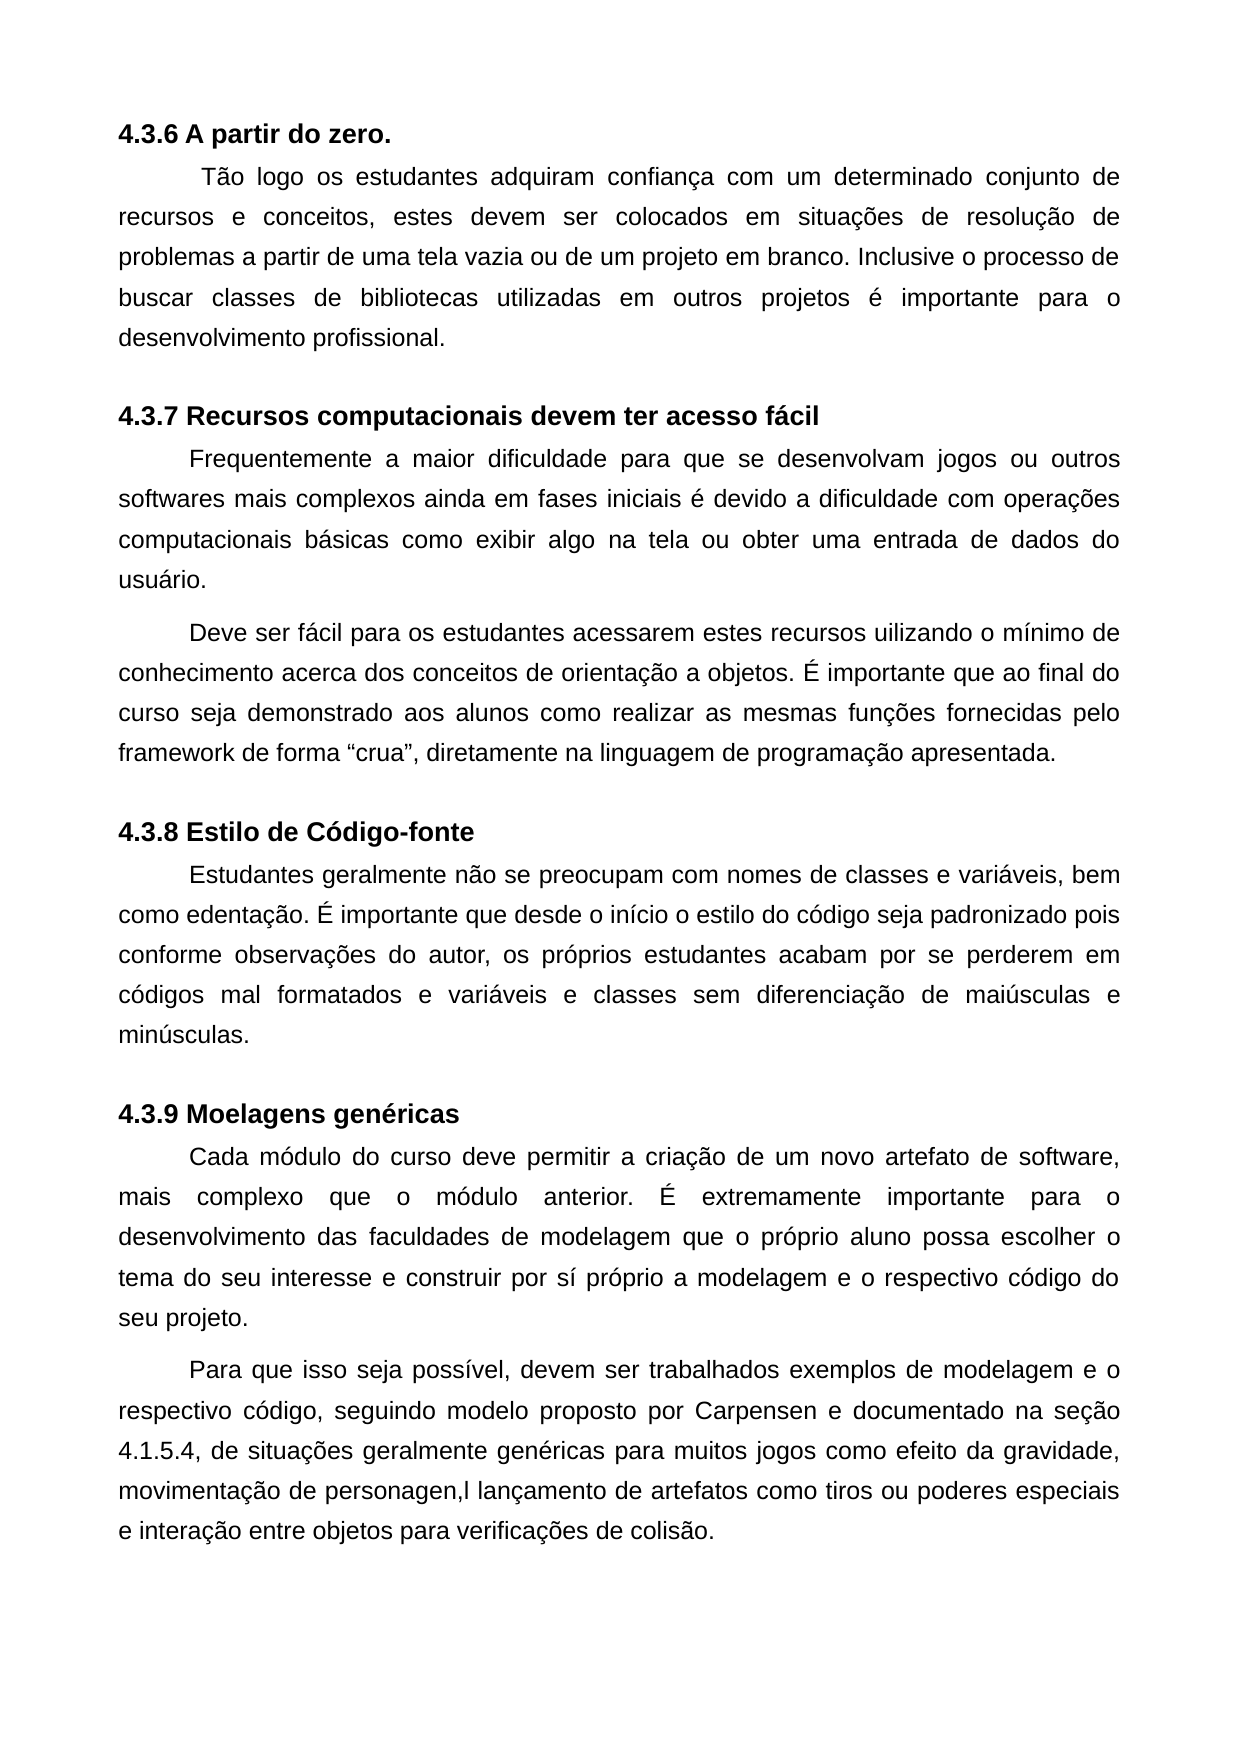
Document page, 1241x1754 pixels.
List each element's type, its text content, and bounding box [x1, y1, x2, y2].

subtitle 4.3.6 A partir do zero. [118, 118, 1122, 149]
subtitle 4.3.7 Recursos computacionais devem ter acesso fácil [118, 400, 1122, 432]
subtitle 4.3.9 Moelagens genéricas [118, 1098, 1122, 1129]
text Deve ser fácil para os estudantes acessarem estes recursos uilizando o mínimo de conhecimento acerca dos conceitos de orientação a objetos. É importante que ao final do curso seja demonstrado aos alunos como realizar as mesmas funções fornecidas pelo framework de forma “crua”, diretamente na linguagem de programação apresentada. [118, 617, 1122, 767]
text Cada módulo do curso deve permitir a criação de um novo artefato de software, mais complexo que o módulo anterior. É extremamente importante para o desenvolvimento das faculdades de modelagem que o próprio aluno possa escolher o tema do seu interesse e construir por sí próprio a modelagem e o respectivo código do seu projeto. [118, 1142, 1122, 1331]
text Para que isso seja possível, devem ser trabalhados exemplos de modelagem e o respectivo código, seguindo modelo proposto por Carpensen e documentado na seção 4.1.5.4, de situações geralmente genéricas para muitos jogos como efeito da gravidade, movimentação de personagen,l lançamento de artefatos como tiros ou poderes especiais e interação entre objetos para verificações de colisão. [118, 1355, 1122, 1545]
text Estudantes geralmente não se preocupam com nomes de classes e variáveis, bem como edentação. É importante que desde o início o estilo do código seja padronizado pois conforme observações do autor, os próprios estudantes acabam por se perderem em códigos mal formatados e variáveis e classes sem diferenciação de maiúsculas e minúsculas. [118, 859, 1122, 1049]
subtitle 4.3.8 Estilo de Código-fonte [118, 816, 1122, 847]
text Tão logo os estudantes adquiram confiança com um determinado conjunto de recursos e conceitos, estes devem ser colocados em situações de resolução de problemas a partir de uma tela vazia ou de um projeto em branco. Inclusive o processo de buscar classes de bibliotecas utilizadas em outros projetos é importante para o desenvolvimento profissional. [118, 162, 1122, 351]
text Frequentemente a maior dificuldade para que se desenvolvam jogos ou outros softwares mais complexos ainda em fases iniciais é devido a dificuldade com operações computacionais básicas como exibir algo na tela ou obter uma entrada de dados do usuário. [118, 444, 1122, 593]
